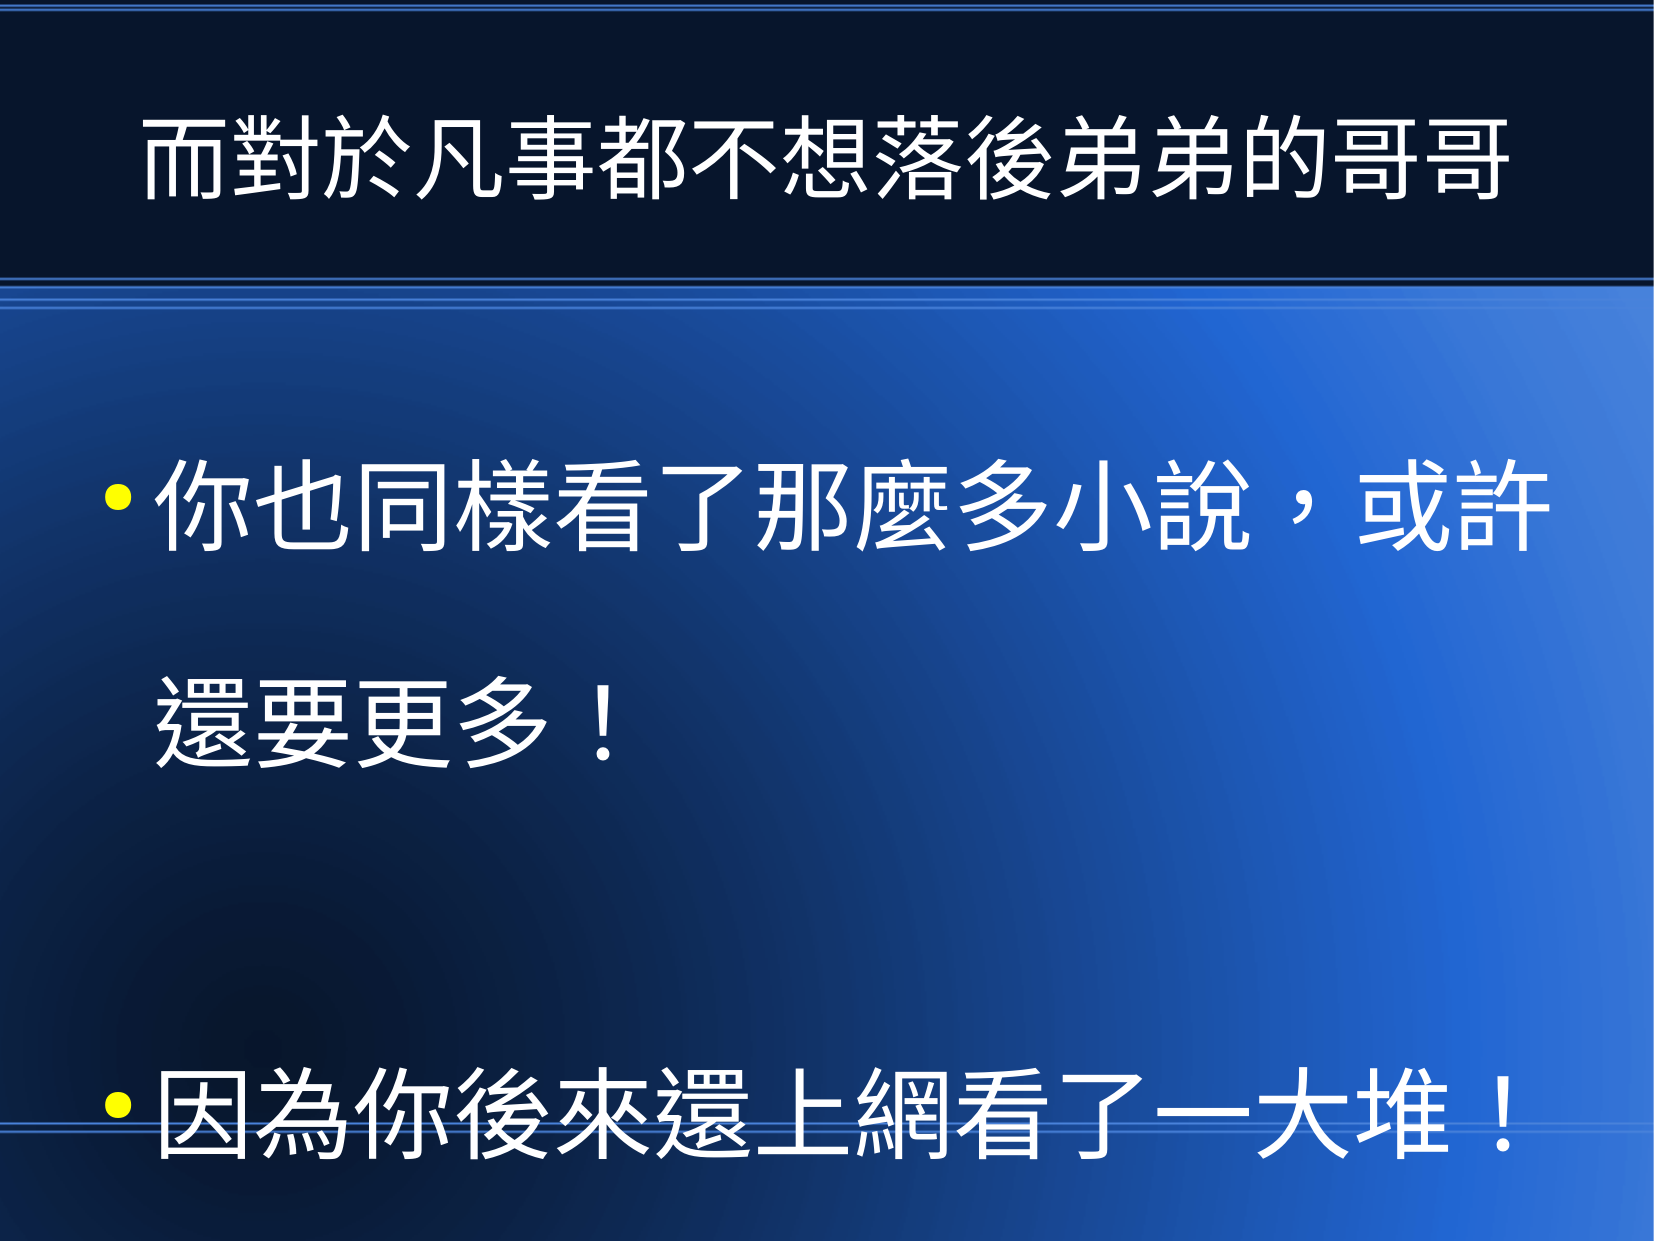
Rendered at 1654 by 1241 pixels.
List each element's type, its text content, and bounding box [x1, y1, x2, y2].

picture [0, 0, 1654, 1241]
list 你也同樣看了那麼多小說，或許還要更多！ 因為你後來還上網看了一大堆！ [82, 355, 1571, 1241]
title 而對於凡事都不想落後弟弟的哥哥 [82, 49, 1571, 257]
